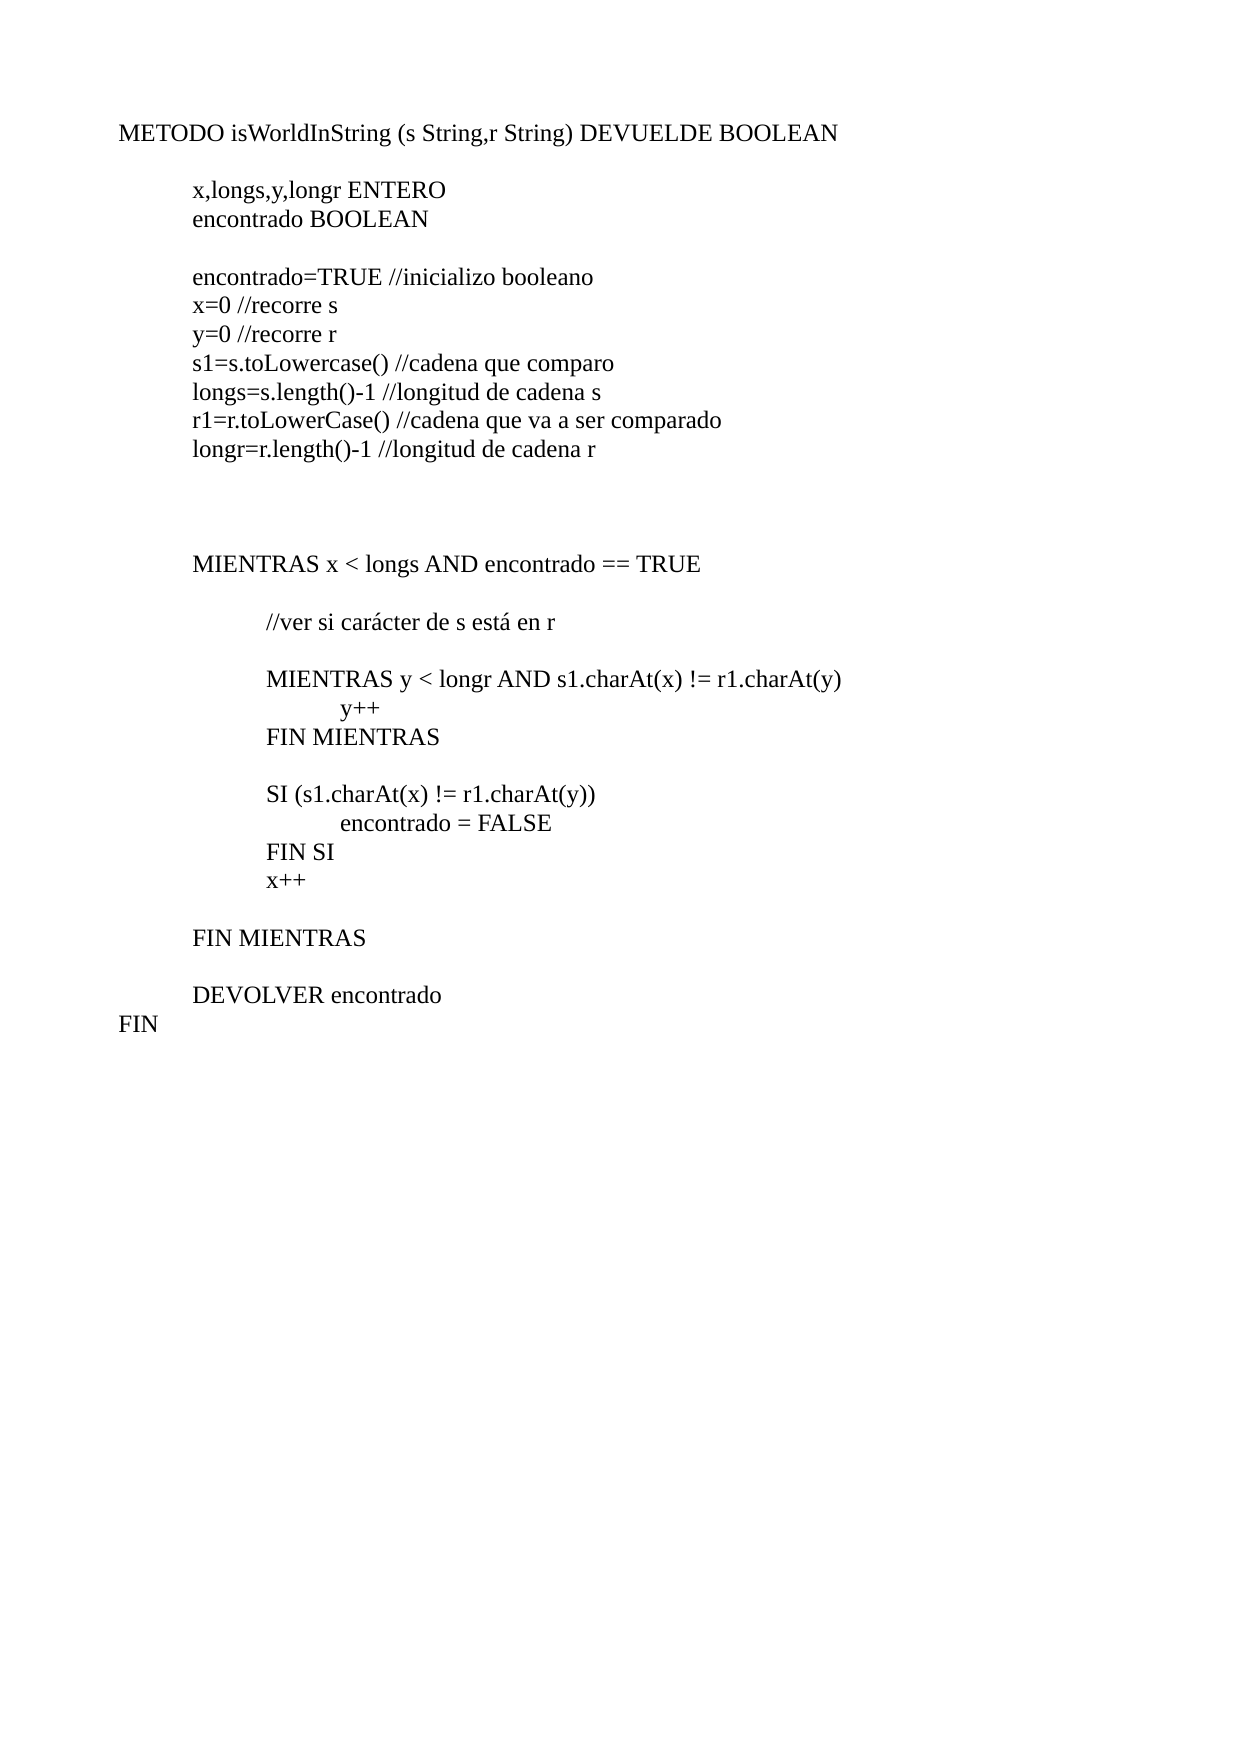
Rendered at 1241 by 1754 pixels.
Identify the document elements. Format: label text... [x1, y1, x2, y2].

text s1=s.toLowercase() //cadena que comparo [118, 348, 1122, 377]
text encontrado BOOLEAN [118, 204, 1122, 233]
text FIN [118, 1009, 1122, 1038]
text encontrado=TRUE //inicializo booleano [118, 262, 1122, 291]
text FIN SI [118, 837, 1122, 866]
text x++ [118, 866, 1122, 894]
text x=0 //recorre s [118, 291, 1122, 319]
text SI (s1.charAt(x) != r1.charAt(y)) [118, 779, 1122, 808]
text METODO isWorldInString (s String,r String) DEVUELDE BOOLEAN [118, 118, 1122, 147]
text MIENTRAS x < longs AND encontrado == TRUE [118, 549, 1122, 578]
text encontrado = FALSE [118, 808, 1122, 837]
text longs=s.length()-1 //longitud de cadena s [118, 377, 1122, 406]
text y=0 //recorre r [118, 319, 1122, 348]
text DEVOLVER encontrado [118, 981, 1122, 1009]
text x,longs,y,longr ENTERO [118, 176, 1122, 204]
text longr=r.length()-1 //longitud de cadena r [118, 434, 1122, 463]
text MIENTRAS y < longr AND s1.charAt(x) != r1.charAt(y) [118, 664, 1122, 693]
text FIN MIENTRAS [118, 722, 1122, 751]
text //ver si carácter de s está en r [118, 607, 1122, 636]
text r1=r.toLowerCase() //cadena que va a ser comparado [118, 406, 1122, 434]
text y++ [118, 693, 1122, 722]
text FIN MIENTRAS [118, 923, 1122, 952]
